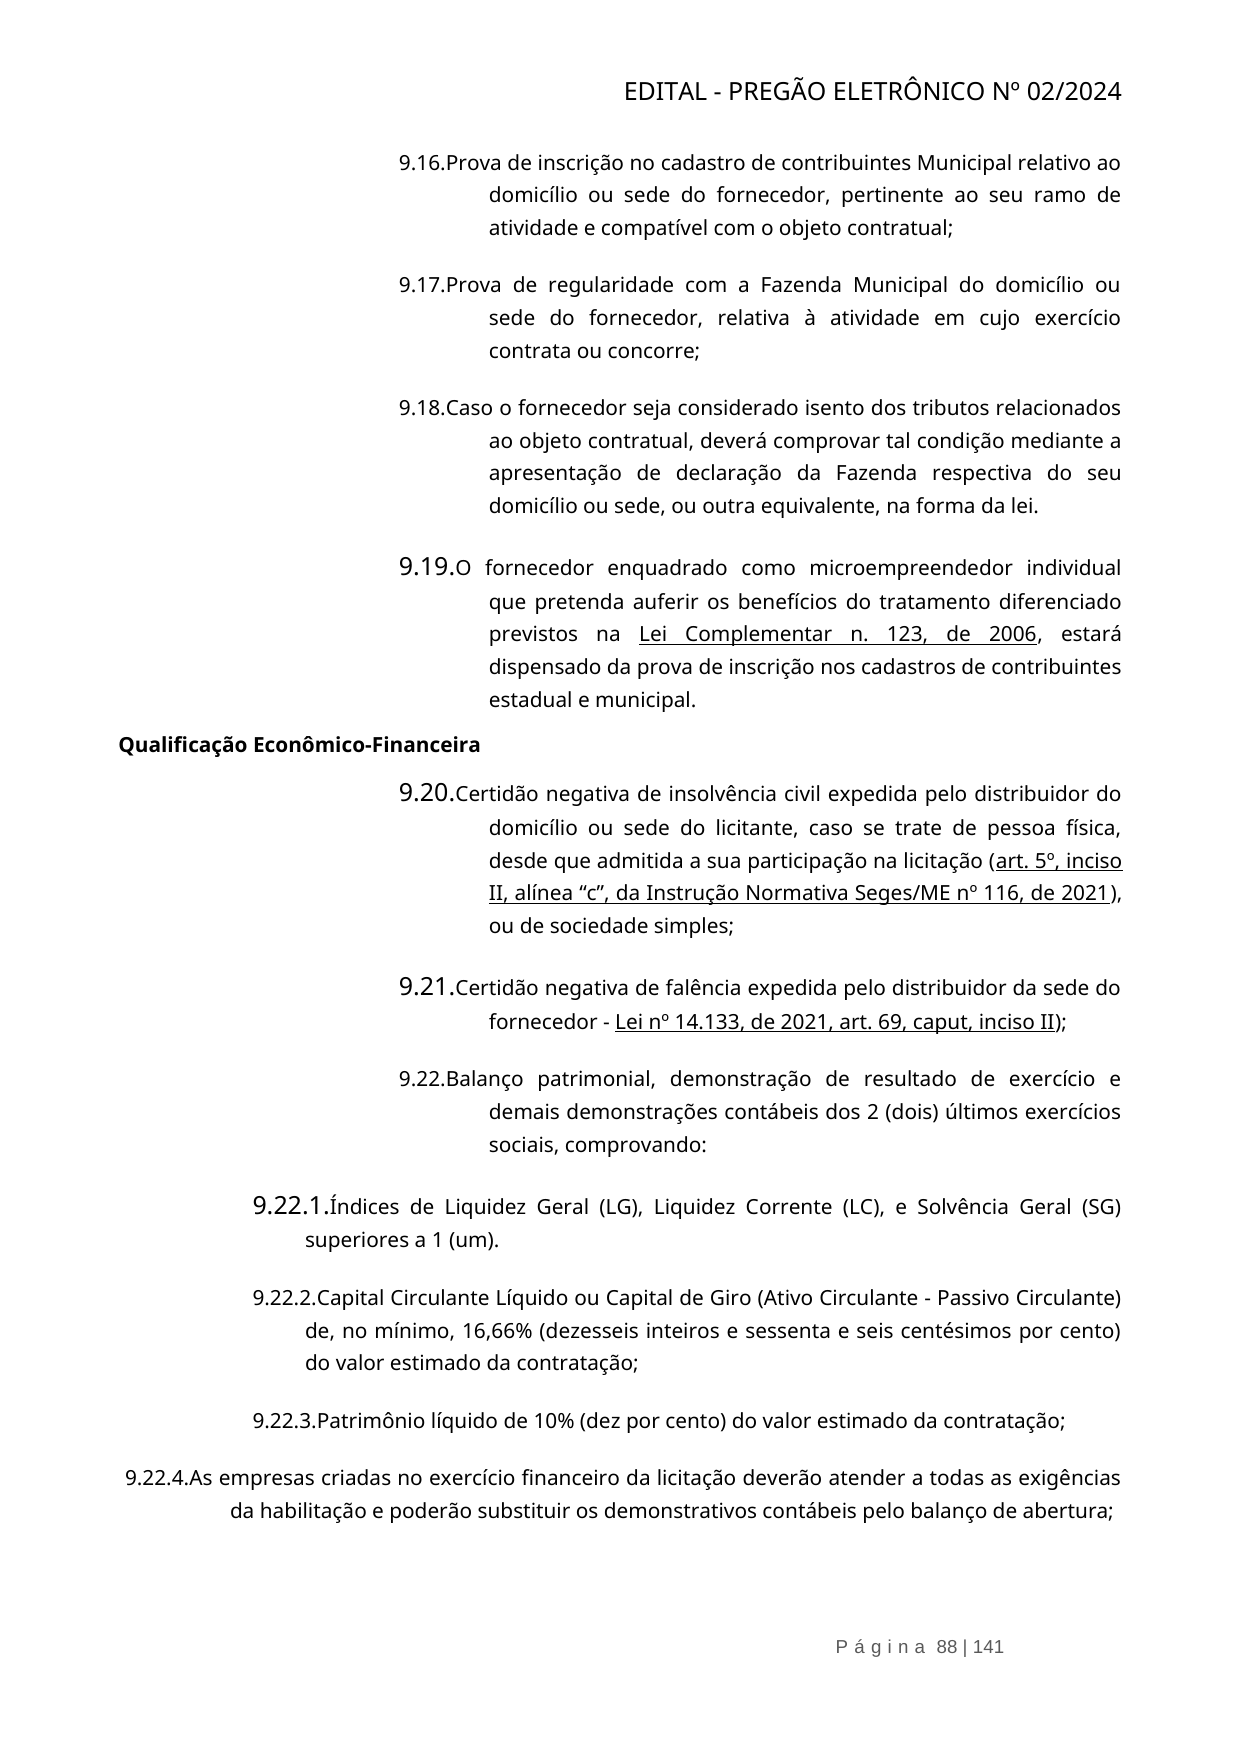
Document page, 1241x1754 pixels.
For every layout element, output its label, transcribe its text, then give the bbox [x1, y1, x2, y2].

list As empresas criadas no exercício financeiro da licitação deverão atender a todas as exigências da habilitação e poderão substituir os demonstrativos contábeis pelo balanço de abertura; [125, 1463, 1122, 1524]
list Prova de regularidade com a Fazenda Municipal do domicílio ou sede do fornecedor, relativa à atividade em cujo exercício contrata ou concorre; [399, 271, 1122, 364]
list Capital Circulante Líquido ou Capital de Giro (Ativo Circulante - Passivo Circulante) de, no mínimo, 16,66% (dezesseis inteiros e sessenta e seis centésimos por cento) do valor estimado da contratação; [252, 1283, 1122, 1377]
list Certidão negativa de falência expedida pelo distribuidor da sede do fornecedor - Lei nº 14.133, de 2021, art. 69, caput, inciso II); [399, 969, 1122, 1035]
list Caso o fornecedor seja considerado isento dos tributos relacionados ao objeto contratual, deverá comprovar tal condição mediante a apresentação de declaração da Fazenda respectiva do seu domicílio ou sede, ou outra equivalente, na forma da lei. [399, 393, 1122, 519]
list O fornecedor enquadrado como microempreendedor individual que pretenda auferir os benefícios do tratamento diferenciado previstos na Lei Complementar n. 123, de 2006, estará dispensado da prova de inscrição nos cadastros de contribuintes estadual e municipal. [399, 549, 1122, 713]
list Patrimônio líquido de 10% (dez por cento) do valor estimado da contratação; [252, 1406, 1122, 1434]
list Índices de Liquidez Geral (LG), Liquidez Corrente (LC), e Solvência Geral (SG) superiores a 1 (um). [252, 1187, 1122, 1254]
list Prova de inscrição no cadastro de contribuintes Municipal relativo ao domicílio ou sede do fornecedor, pertinente ao seu ramo de atividade e compatível com o objeto contratual; [399, 148, 1122, 241]
text Qualificação Econômico-Financeira [118, 730, 1122, 758]
list Certidão negativa de insolvência civil expedida pelo distribuidor do domicílio ou sede do licitante, caso se trate de pessoa física, desde que admitida a sua participação na licitação (art. 5º, inciso II, alínea “c”, da Instrução Normativa Seges/ME nº 116, de 2021), ou de sociedade simples; [399, 775, 1122, 939]
list Balanço patrimonial, demonstração de resultado de exercício e demais demonstrações contábeis dos 2 (dois) últimos exercícios sociais, comprovando: [399, 1064, 1122, 1158]
